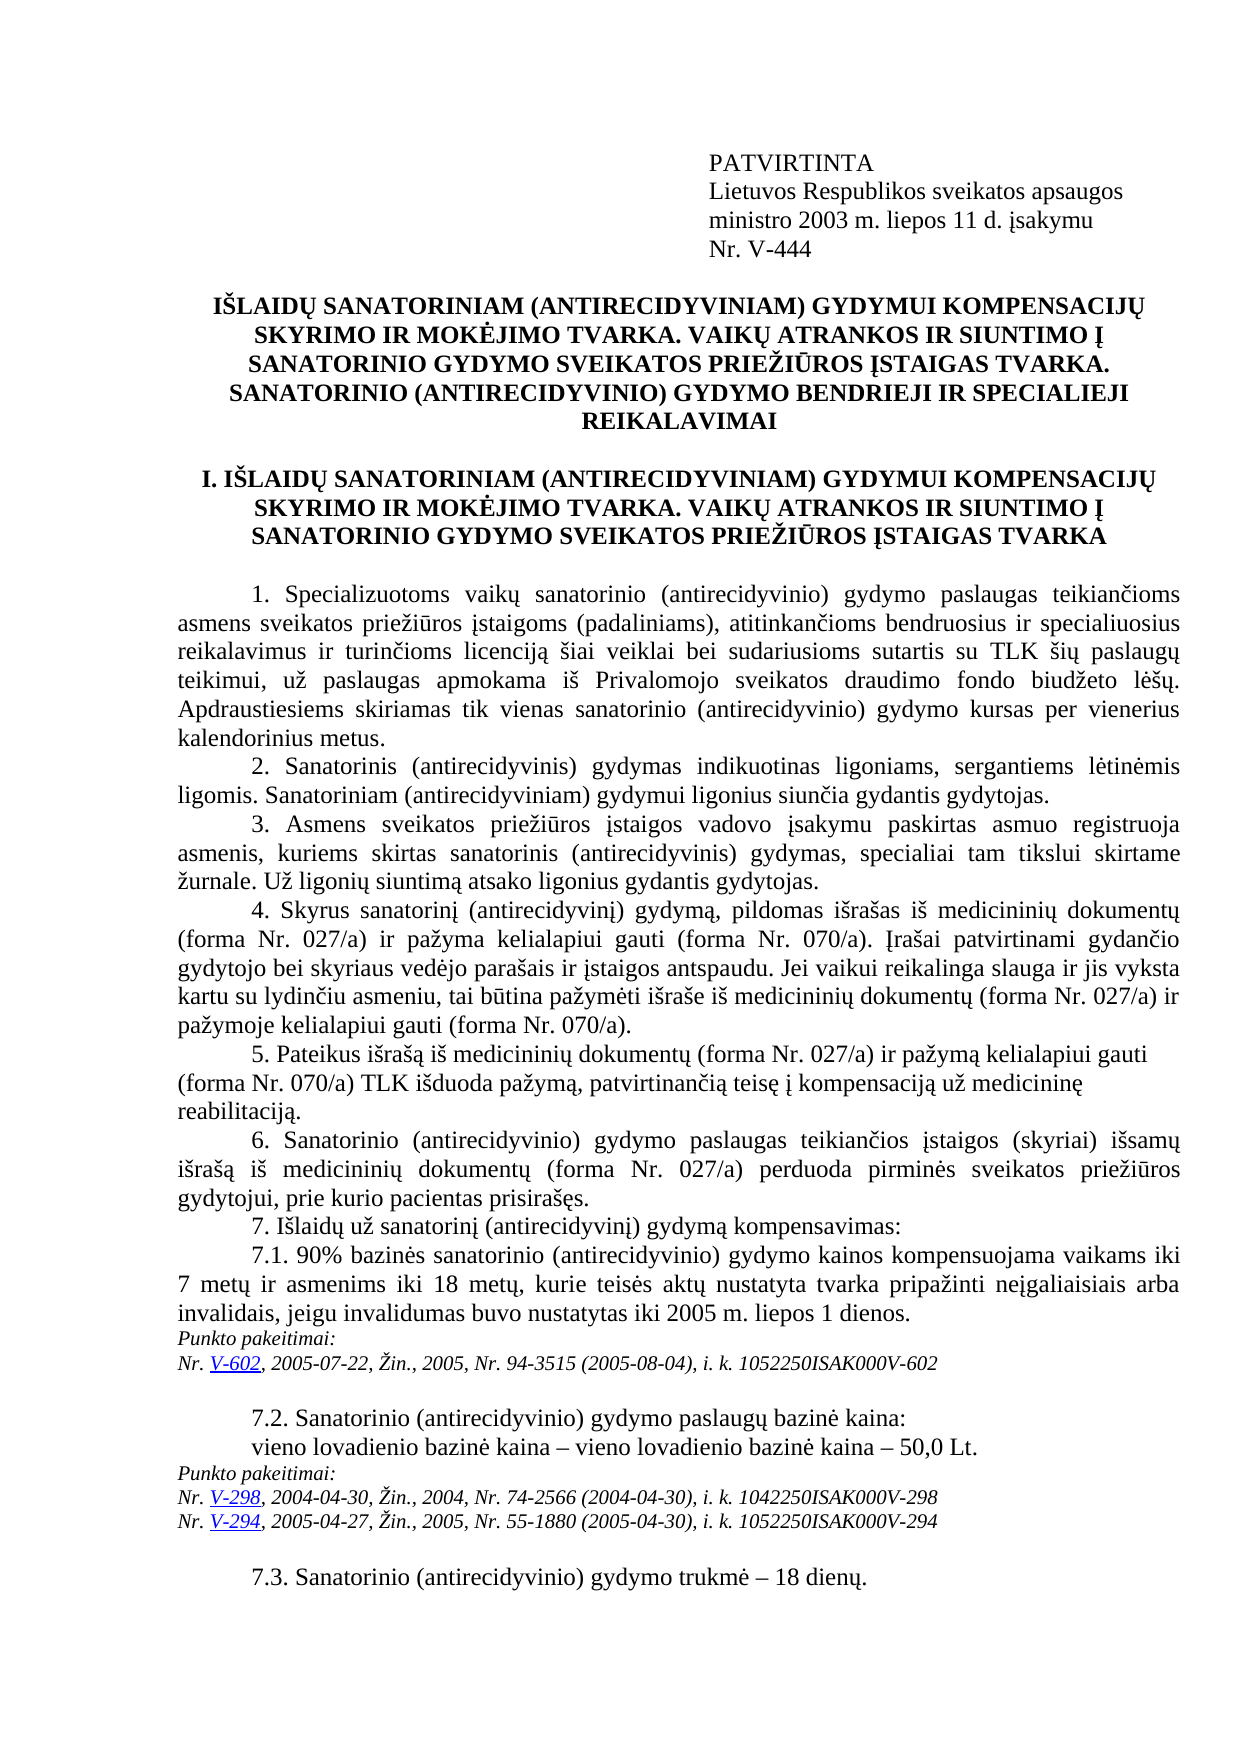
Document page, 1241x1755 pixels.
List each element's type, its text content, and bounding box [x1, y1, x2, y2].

text vieno lovadienio bazinė kaina – vieno lovadienio bazinė kaina – 50,0 Lt. [177, 1432, 1181, 1461]
text IŠLAIDŲ SANATORINIAM (ANTIRECIDYVINIAM) GYDYMUI KOMPENSACIJŲ SKYRIMO IR MOKĖJIMO TVARKA. VAIKŲ ATRANKOS IR SIUNTIMO Į SANATORINIO GYDYMO SVEIKATOS PRIEŽIŪROS ĮSTAIGAS TVARKA. SANATORINIO (ANTIRECIDYVINIO) GYDYMO BENDRIEJI IR SPECIALIEJI REIKALAVIMAI [177, 291, 1181, 435]
text Nr. V-294, 2005-04-27, Žin., 2005, Nr. 55-1880 (2005-04-30), i. k. 1052250ISAK000V-294 [177, 1509, 1181, 1533]
text 6. Sanatorinio (antirecidyvinio) gydymo paslaugas teikiančios įstaigos (skyriai) išsamų išrašą iš medicininių dokumentų (forma Nr. 027/a) perduoda pirminės sveikatos priežiūros gydytojui, prie kurio pacientas prisirašęs. [177, 1125, 1181, 1211]
text 2. Sanatorinis (antirecidyvinis) gydymas indikuotinas ligoniams, sergantiems lėtinėmis ligomis. Sanatoriniam (antirecidyviniam) gydymui ligonius siunčia gydantis gydytojas. [177, 751, 1181, 809]
text 7.2. Sanatorinio (antirecidyvinio) gydymo paslaugų bazinė kaina: [177, 1403, 1181, 1432]
text Nr. V-298, 2004-04-30, Žin., 2004, Nr. 74-2566 (2004-04-30), i. k. 1042250ISAK000V-298 [177, 1485, 1181, 1509]
text Nr. V-602, 2005-07-22, Žin., 2005, Nr. 94-3515 (2005-08-04), i. k. 1052250ISAK000V-602 [177, 1350, 1181, 1374]
text ministro 2003 m. liepos 11 d. įsakymu [177, 205, 1181, 234]
text Punkto pakeitimai: [177, 1326, 1181, 1350]
text 7.3. Sanatorinio (antirecidyvinio) gydymo trukmė – 18 dienų. [177, 1562, 1181, 1590]
text 7.1. 90% bazinės sanatorinio (antirecidyvinio) gydymo kainos kompensuojama vaikams iki 7 metų ir asmenims iki 18 metų, kurie teisės aktų nustatyta tvarka pripažinti neįgaliaisiais arba invalidais, jeigu invalidumas buvo nustatytas iki 2005 m. liepos 1 dienos. [177, 1240, 1181, 1326]
text I. IŠLAIDŲ SANATORINIAM (ANTIRECIDYVINIAM) GYDYMUI KOMPENSACIJŲ SKYRIMO IR MOKĖJIMO TVARKA. VAIKŲ ATRANKOS IR SIUNTIMO Į SANATORINIO GYDYMO SVEIKATOS PRIEŽIŪROS ĮSTAIGAS TVARKA [177, 464, 1181, 550]
text 3. Asmens sveikatos priežiūros įstaigos vadovo įsakymu paskirtas asmuo registruoja asmenis, kuriems skirtas sanatorinis (antirecidyvinis) gydymas, specialiai tam tikslui skirtame žurnale. Už ligonių siuntimą atsako ligonius gydantis gydytojas. [177, 809, 1181, 895]
text 7. Išlaidų už sanatorinį (antirecidyvinį) gydymą kompensavimas: [177, 1211, 1181, 1240]
text 5. Pateikus išrašą iš medicininių dokumentų (forma Nr. 027/a) ir pažymą kelialapiui gauti (forma Nr. 070/a) TLK išduoda pažymą, patvirtinančią teisę į kompensaciją už medicininę reabilitaciją. [177, 1039, 1181, 1125]
text PATVIRTINTA [177, 148, 1181, 176]
text 1. Specializuotoms vaikų sanatorinio (antirecidyvinio) gydymo paslaugas teikiančioms asmens sveikatos priežiūros įstaigoms (padaliniams), atitinkančioms bendruosius ir specialiuosius reikalavimus ir turinčioms licenciją šiai veiklai bei sudariusioms sutartis su TLK šių paslaugų teikimui, už paslaugas apmokama iš Privalomojo sveikatos draudimo fondo biudžeto lėšų. Apdraustiesiems skiriamas tik vienas sanatorinio (antirecidyvinio) gydymo kursas per vienerius kalendorinius metus. [177, 579, 1181, 751]
text Nr. V-444 [177, 234, 1181, 263]
text Lietuvos Respublikos sveikatos apsaugos [177, 176, 1181, 205]
text Punkto pakeitimai: [177, 1461, 1181, 1485]
text 4. Skyrus sanatorinį (antirecidyvinį) gydymą, pildomas išrašas iš medicininių dokumentų (forma Nr. 027/a) ir pažyma kelialapiui gauti (forma Nr. 070/a). Įrašai patvirtinami gydančio gydytojo bei skyriaus vedėjo parašais ir įstaigos antspaudu. Jei vaikui reikalinga slauga ir jis vyksta kartu su lydinčiu asmeniu, tai būtina pažymėti išraše iš medicininių dokumentų (forma Nr. 027/a) ir pažymoje kelialapiui gauti (forma Nr. 070/a). [177, 895, 1181, 1039]
